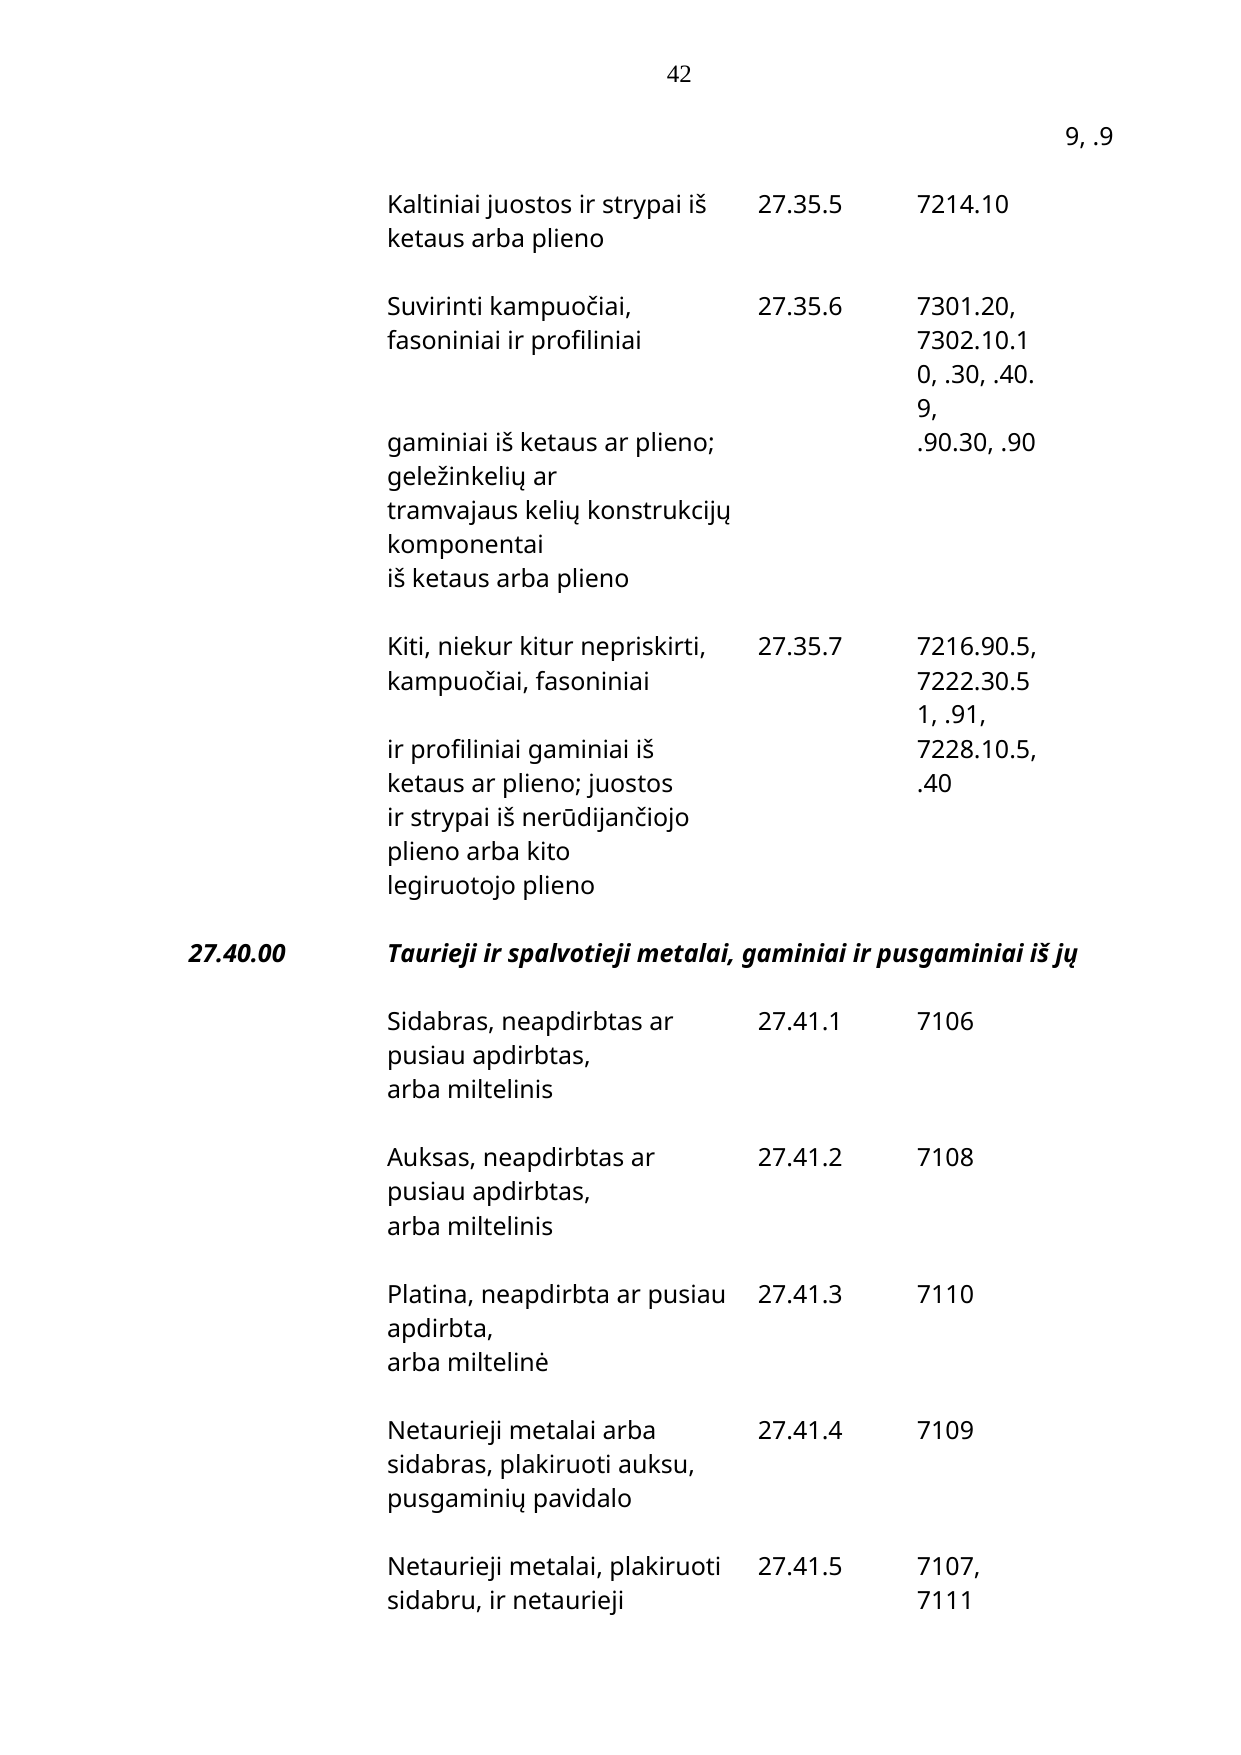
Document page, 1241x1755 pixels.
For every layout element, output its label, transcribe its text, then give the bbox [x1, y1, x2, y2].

table_cell 7216.90.5, 7222.30.51, .91, [905, 629, 1054, 731]
table_cell [376, 595, 746, 629]
table_cell 27.41.1 [746, 1004, 905, 1072]
table_cell [1054, 425, 1204, 493]
table_cell [905, 1515, 1054, 1549]
table_cell [323, 1481, 376, 1515]
table_cell 7301.20, 7302.10.10, .30, .40.9, [905, 289, 1054, 425]
table_cell [323, 1276, 376, 1344]
table_cell Netaurieji metalai arba sidabras, plakiruoti auksu, [376, 1413, 746, 1481]
table_cell [1054, 1276, 1204, 1344]
table_cell 27.41.2 [746, 1140, 905, 1208]
table_cell [746, 493, 905, 561]
table_cell [905, 254, 1054, 288]
table_cell [376, 1379, 746, 1412]
table_cell [1054, 1379, 1204, 1412]
table_cell [746, 1379, 905, 1412]
table_cell [905, 868, 1054, 902]
table_cell [177, 1140, 323, 1208]
table_cell [1054, 152, 1204, 186]
table_cell [1054, 629, 1204, 731]
table_cell [177, 1379, 323, 1412]
table_cell Kiti, niekur kitur nepriskirti, kampuočiai, fasoniniai [376, 629, 746, 731]
table_cell [177, 289, 323, 425]
table_cell [376, 152, 746, 186]
table_cell [177, 1549, 323, 1617]
table_cell [746, 152, 905, 186]
table_cell [746, 868, 905, 902]
table_cell [905, 1379, 1054, 1412]
table_cell gaminiai iš ketaus ar plieno; geležinkelių ar [376, 425, 746, 493]
table_cell [177, 1515, 323, 1549]
table_cell [1054, 1549, 1204, 1617]
table_cell [905, 970, 1054, 1004]
table_cell [323, 1208, 376, 1242]
table_cell [1054, 1481, 1204, 1515]
table_cell Platina, neapdirbta ar pusiau apdirbta, [376, 1276, 746, 1344]
table_cell arba miltelinis [376, 1072, 746, 1106]
table_cell [323, 629, 376, 731]
table_cell [323, 1515, 376, 1549]
table_cell [1054, 561, 1204, 595]
table_cell iš ketaus arba plieno [376, 561, 746, 595]
table_cell [746, 1344, 905, 1378]
table_cell [746, 561, 905, 595]
table_cell [1054, 186, 1204, 254]
table_cell [323, 289, 376, 425]
table_cell [1054, 254, 1204, 288]
table_cell [177, 1072, 323, 1106]
table_cell [746, 595, 905, 629]
table_cell [376, 118, 746, 152]
table_cell 7107, 7111 [905, 1549, 1054, 1617]
table_cell Suvirinti kampuočiai, fasoniniai ir profiliniai [376, 289, 746, 425]
table_cell [177, 118, 323, 152]
table_cell 27.35.7 [746, 629, 905, 731]
table_cell [746, 902, 905, 936]
table_cell 7106 [905, 1004, 1054, 1072]
table_cell [177, 1004, 323, 1072]
table_cell [177, 493, 323, 561]
table_cell [1054, 1208, 1204, 1242]
table_cell [905, 561, 1054, 595]
table_cell [746, 425, 905, 493]
table_cell [905, 1106, 1054, 1140]
table_cell [1054, 1242, 1204, 1276]
table_cell 7109 [905, 1413, 1054, 1481]
table_cell [177, 425, 323, 493]
table_cell [1054, 799, 1204, 867]
table_cell [905, 1208, 1054, 1242]
table_cell [746, 1106, 905, 1140]
table_cell [323, 970, 376, 1004]
table_cell 7228.10.5, .40 [905, 731, 1054, 799]
table_cell [177, 799, 323, 867]
table_cell [323, 1344, 376, 1378]
table_cell Netaurieji metalai, plakiruoti sidabru, ir netaurieji [376, 1549, 746, 1617]
table_cell 27.41.5 [746, 1549, 905, 1617]
table_cell [746, 731, 905, 799]
table_cell [376, 254, 746, 288]
table_cell [746, 1072, 905, 1106]
table_cell [1054, 970, 1204, 1004]
table_cell Sidabras, neapdirbtas ar pusiau apdirbtas, [376, 1004, 746, 1072]
table_cell [1054, 289, 1204, 425]
table_cell [177, 1242, 323, 1276]
table_cell legiruotojo plieno [376, 868, 746, 902]
table_cell [1054, 1515, 1204, 1549]
table_cell [323, 1379, 376, 1412]
table_cell 27.35.6 [746, 289, 905, 425]
table_cell [905, 595, 1054, 629]
table_cell [1054, 493, 1204, 561]
table_cell [1054, 1072, 1204, 1106]
table_cell 9, .9 [1054, 118, 1204, 152]
table_cell [746, 970, 905, 1004]
table_cell [177, 561, 323, 595]
table_cell [746, 1242, 905, 1276]
table_cell [323, 799, 376, 867]
table_cell [1054, 1106, 1204, 1140]
table_cell Kaltiniai juostos ir strypai iš ketaus arba plieno [376, 186, 746, 254]
table_cell 27.41.3 [746, 1276, 905, 1344]
table_cell [905, 799, 1054, 867]
table_cell [323, 936, 376, 970]
table_cell pusgaminių pavidalo [376, 1481, 746, 1515]
table_cell .90.30, .90 [905, 425, 1054, 493]
table_cell 27.35.5 [746, 186, 905, 254]
table_cell [177, 595, 323, 629]
table_cell [177, 1413, 323, 1481]
table_cell [905, 152, 1054, 186]
table_cell ir strypai iš nerūdijančiojo plieno arba kito [376, 799, 746, 867]
table_cell [177, 1106, 323, 1140]
table_cell [177, 152, 323, 186]
table_cell [905, 493, 1054, 561]
table_cell arba miltelinė [376, 1344, 746, 1378]
table_cell [323, 902, 376, 936]
table_cell [323, 1549, 376, 1617]
table_cell [746, 1208, 905, 1242]
table_cell 7214.10 [905, 186, 1054, 254]
table_cell [323, 118, 376, 152]
table_cell [1054, 1413, 1204, 1481]
table_cell [177, 1344, 323, 1378]
table_cell [746, 254, 905, 288]
table_cell 7110 [905, 1276, 1054, 1344]
table_cell [323, 152, 376, 186]
table_cell [323, 1242, 376, 1276]
table_cell Taurieji ir spalvotieji metalai, gaminiai ir pusgaminiai iš jų [376, 936, 1204, 970]
table_cell [323, 425, 376, 493]
table_cell [177, 629, 323, 731]
table_cell [1054, 731, 1204, 799]
table_cell 27.40.00 [177, 936, 323, 970]
table_cell [905, 1072, 1054, 1106]
table_cell [177, 1276, 323, 1344]
table_cell [1054, 868, 1204, 902]
table_cell [1054, 1344, 1204, 1378]
table_cell [1054, 1140, 1204, 1208]
table_cell [177, 868, 323, 902]
table_cell 27.41.4 [746, 1413, 905, 1481]
table_cell [746, 1515, 905, 1549]
table_cell [177, 186, 323, 254]
table_cell [323, 1413, 376, 1481]
table_cell [177, 1481, 323, 1515]
table_cell [905, 1344, 1054, 1378]
table_cell [177, 970, 323, 1004]
table_cell [323, 254, 376, 288]
table_cell [1054, 1004, 1204, 1072]
table_cell [177, 731, 323, 799]
table_cell [177, 254, 323, 288]
table_cell [905, 1481, 1054, 1515]
table_cell [323, 1106, 376, 1140]
table_cell [323, 1140, 376, 1208]
table_cell ir profiliniai gaminiai iš ketaus ar plieno; juostos [376, 731, 746, 799]
table_cell [323, 868, 376, 902]
table_cell [376, 1106, 746, 1140]
table_cell [376, 1242, 746, 1276]
table_cell [177, 1208, 323, 1242]
table_cell [323, 731, 376, 799]
table_cell Auksas, neapdirbtas ar pusiau apdirbtas, [376, 1140, 746, 1208]
table_cell [905, 902, 1054, 936]
table_cell [376, 902, 746, 936]
table_cell [1054, 902, 1204, 936]
table_cell [746, 799, 905, 867]
table_cell [376, 1515, 746, 1549]
table_cell [376, 970, 746, 1004]
table_cell 7108 [905, 1140, 1054, 1208]
table_cell [746, 118, 905, 152]
table_cell [905, 1242, 1054, 1276]
table_cell [323, 186, 376, 254]
table_cell [746, 1481, 905, 1515]
table_cell [177, 902, 323, 936]
table_cell [1054, 595, 1204, 629]
table_cell [323, 493, 376, 561]
table_cell [323, 1072, 376, 1106]
table_cell tramvajaus kelių konstrukcijų komponentai [376, 493, 746, 561]
table_cell [905, 118, 1054, 152]
table_cell arba miltelinis [376, 1208, 746, 1242]
table_cell [323, 561, 376, 595]
table_cell [323, 595, 376, 629]
table_cell [323, 1004, 376, 1072]
